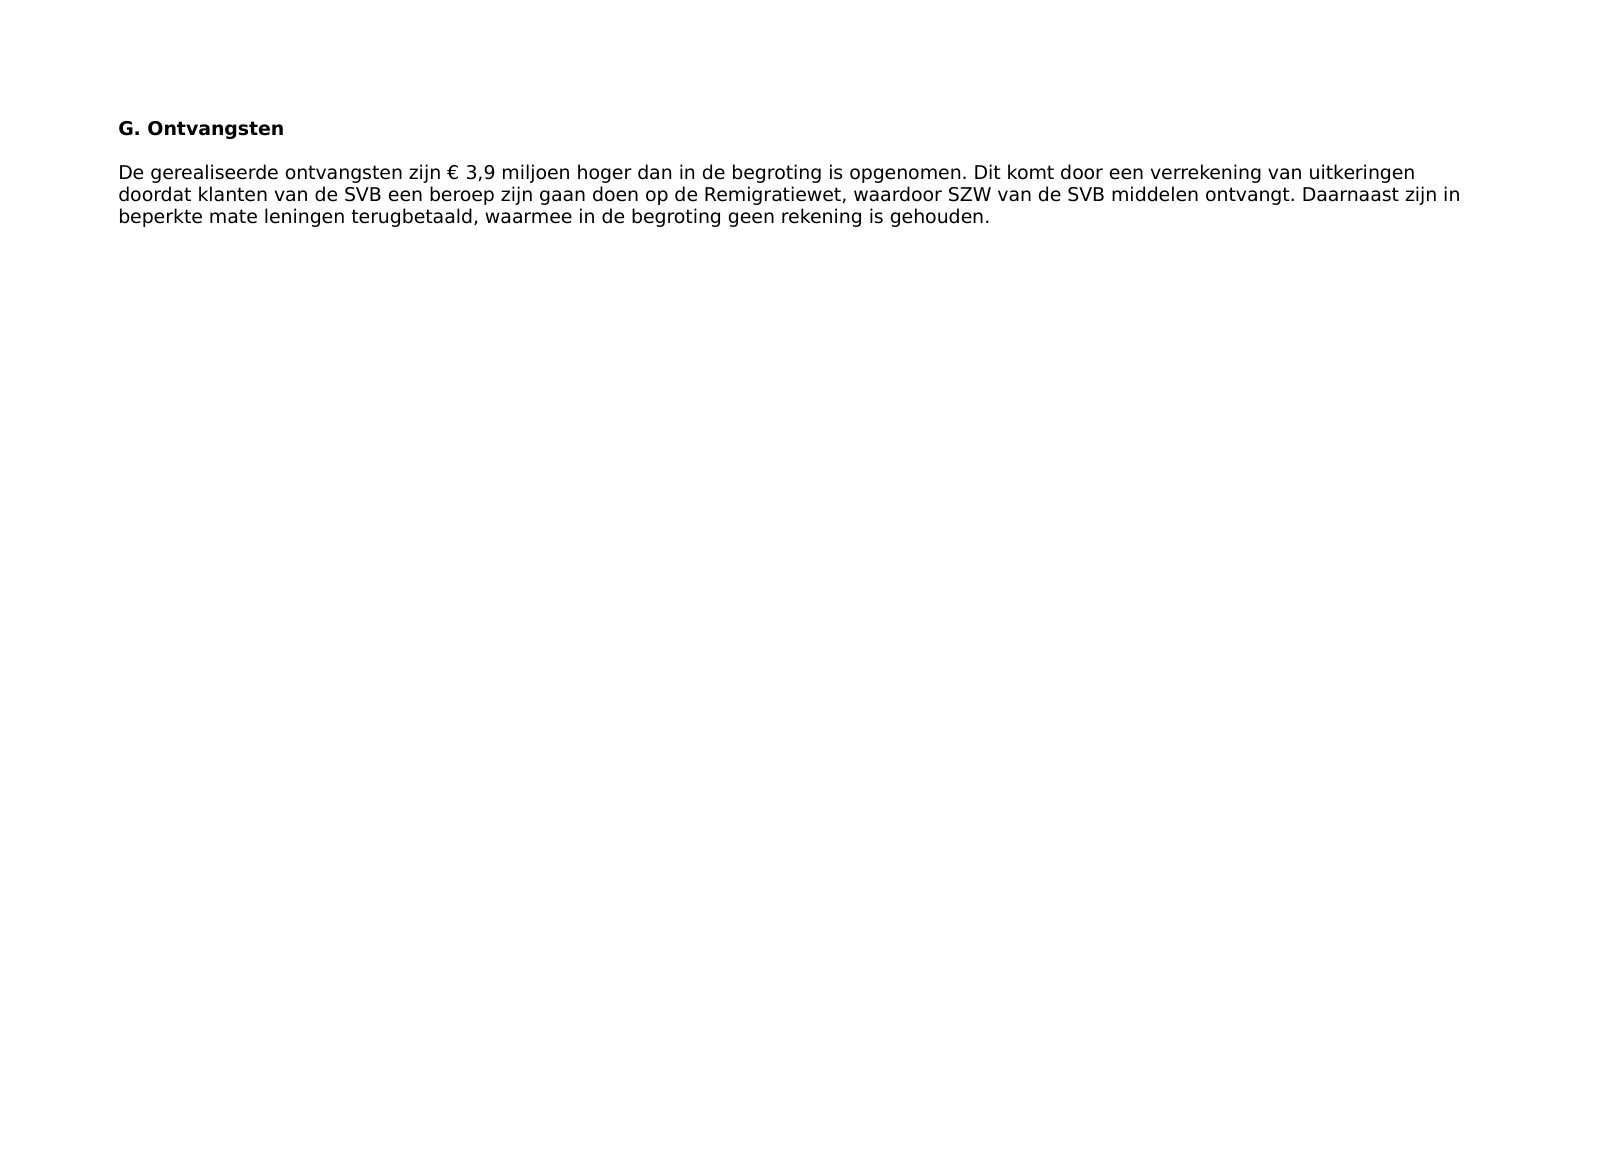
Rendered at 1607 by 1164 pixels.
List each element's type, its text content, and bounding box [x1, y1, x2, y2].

subtitle G. Ontvangsten [118, 118, 1488, 140]
text De gerealiseerde ontvangsten zijn € 3,9 miljoen hoger dan in de begroting is opgenomen. Dit komt door een verrekening van uitkeringen doordat klanten van de SVB een beroep zijn gaan doen op de Remigratiewet, waardoor SZW van de SVB middelen ontvangt. Daarnaast zijn in beperkte mate leningen terugbetaald, waarmee in de begroting geen rekening is gehouden. [118, 162, 1488, 228]
